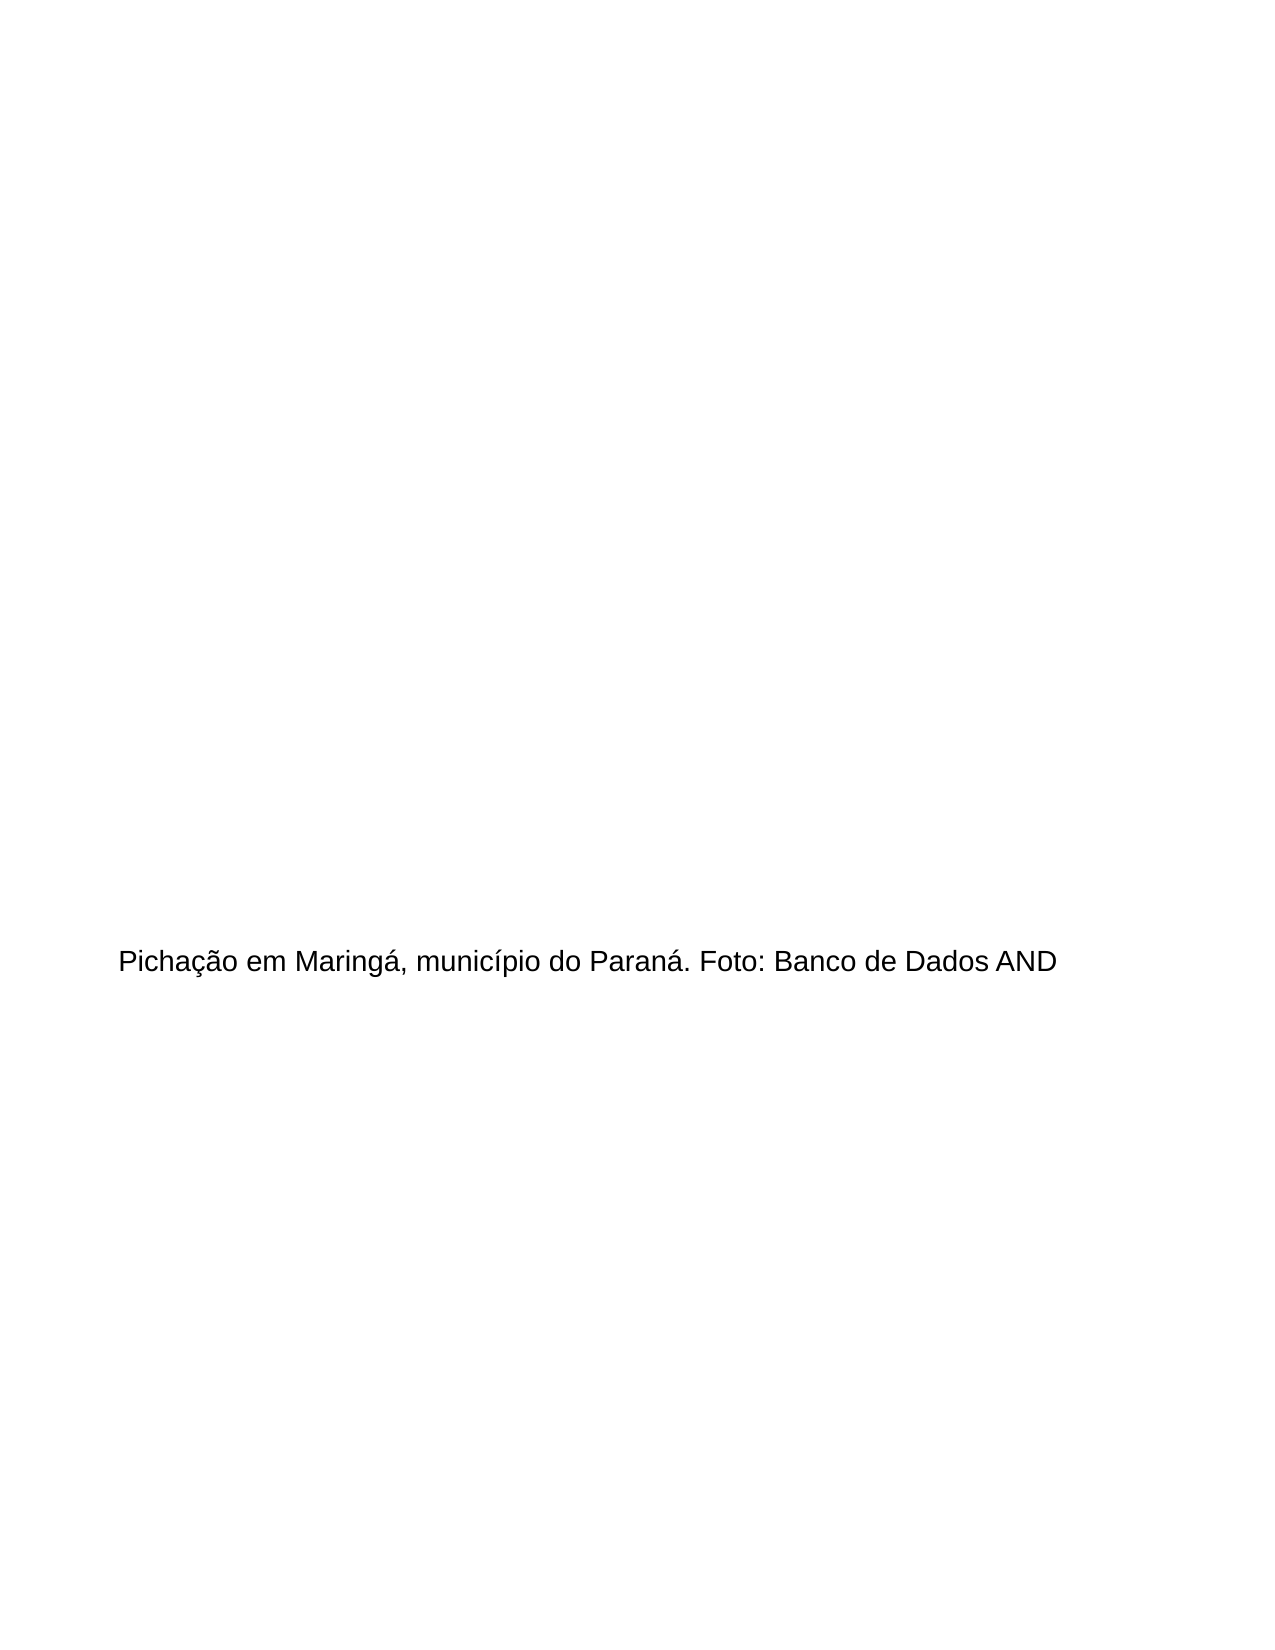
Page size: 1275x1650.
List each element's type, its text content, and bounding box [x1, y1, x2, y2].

text Pichação em Maringá, município do Paraná. Foto: Banco de Dados AND [118, 944, 1157, 977]
